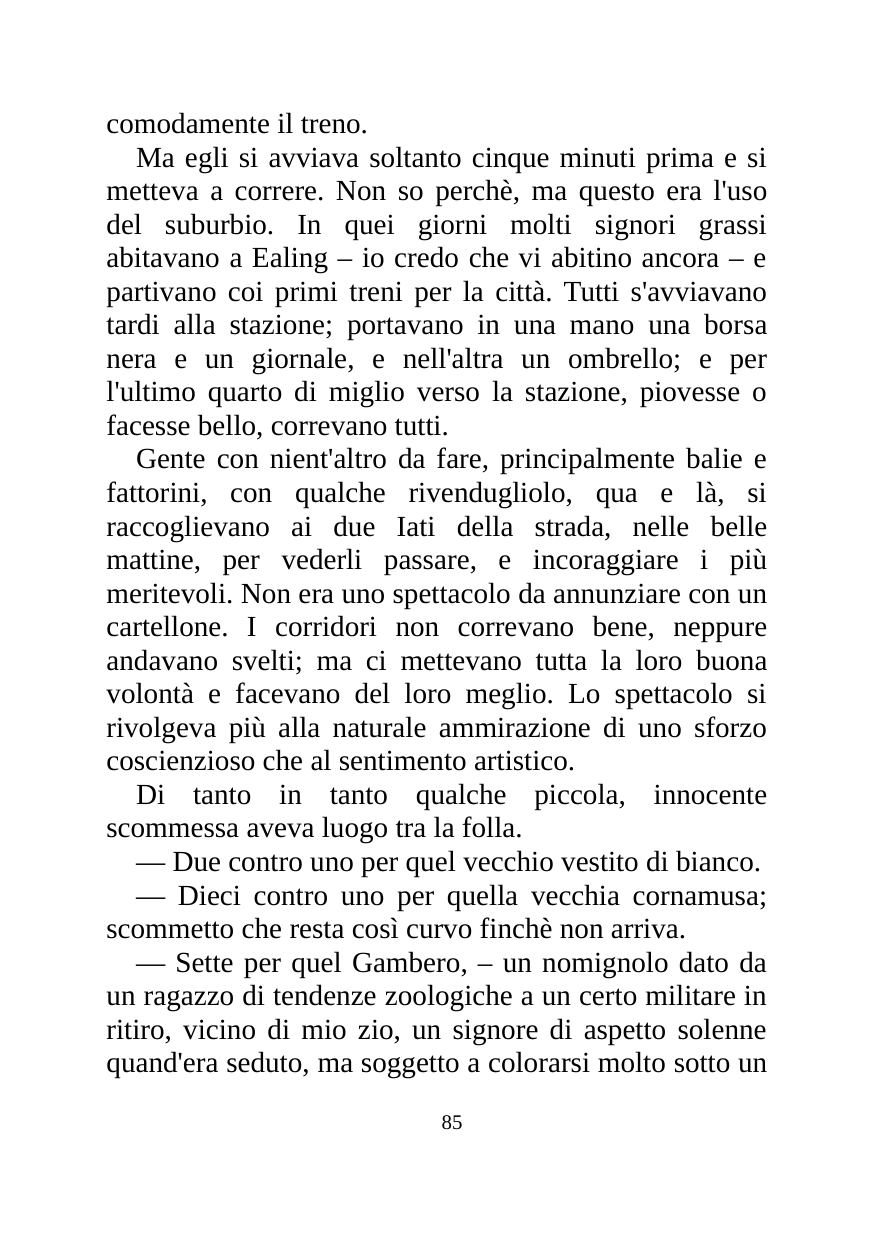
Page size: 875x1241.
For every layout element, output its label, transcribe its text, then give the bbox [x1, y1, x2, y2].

text comodamente il treno. [106, 106, 768, 140]
text Ma egli si avviava soltanto cinque minuti prima e si metteva a correre. Non so perchè, ma questo era l'uso del suburbio. In quei giorni molti signori grassi abitavano a Ealing – io credo che vi abitino ancora – e partivano coi primi treni per la città. Tutti s'avviavano tardi alla stazione; portavano in una mano una borsa nera e un giornale, e nell'altra un ombrello; e per l'ultimo quarto di miglio verso la stazione, piovesse o facesse bello, correvano tutti. [106, 140, 768, 442]
text — Dieci contro uno per quella vecchia cornamusa; scommetto che resta così curvo finchè non arriva. [106, 878, 768, 945]
text — Due contro uno per quel vecchio vestito di bianco. [106, 844, 768, 878]
text Gente con nient'altro da fare, principalmente balie e fattorini, con qualche rivendugliolo, qua e là, si raccoglievano ai due Iati della strada, nelle belle mattine, per vederli passare, e incoraggiare i più meritevoli. Non era uno spettacolo da annunziare con un cartellone. I corridori non correvano bene, neppure andavano svelti; ma ci mettevano tutta la loro buona volontà e facevano del loro meglio. Lo spettacolo si rivolgeva più alla naturale ammirazione di uno sforzo coscienzioso che al sentimento artistico. [106, 442, 768, 777]
text — Sette per quel Gambero, – un nomignolo dato da un ragazzo di tendenze zoologiche a un certo militare in ritiro, vicino di mio zio, un signore di aspetto solenne quand'era seduto, ma soggetto a colorarsi molto sotto un [106, 945, 768, 1079]
text Di tanto in tanto qualche piccola, innocente scommessa aveva luogo tra la folla. [106, 777, 768, 844]
